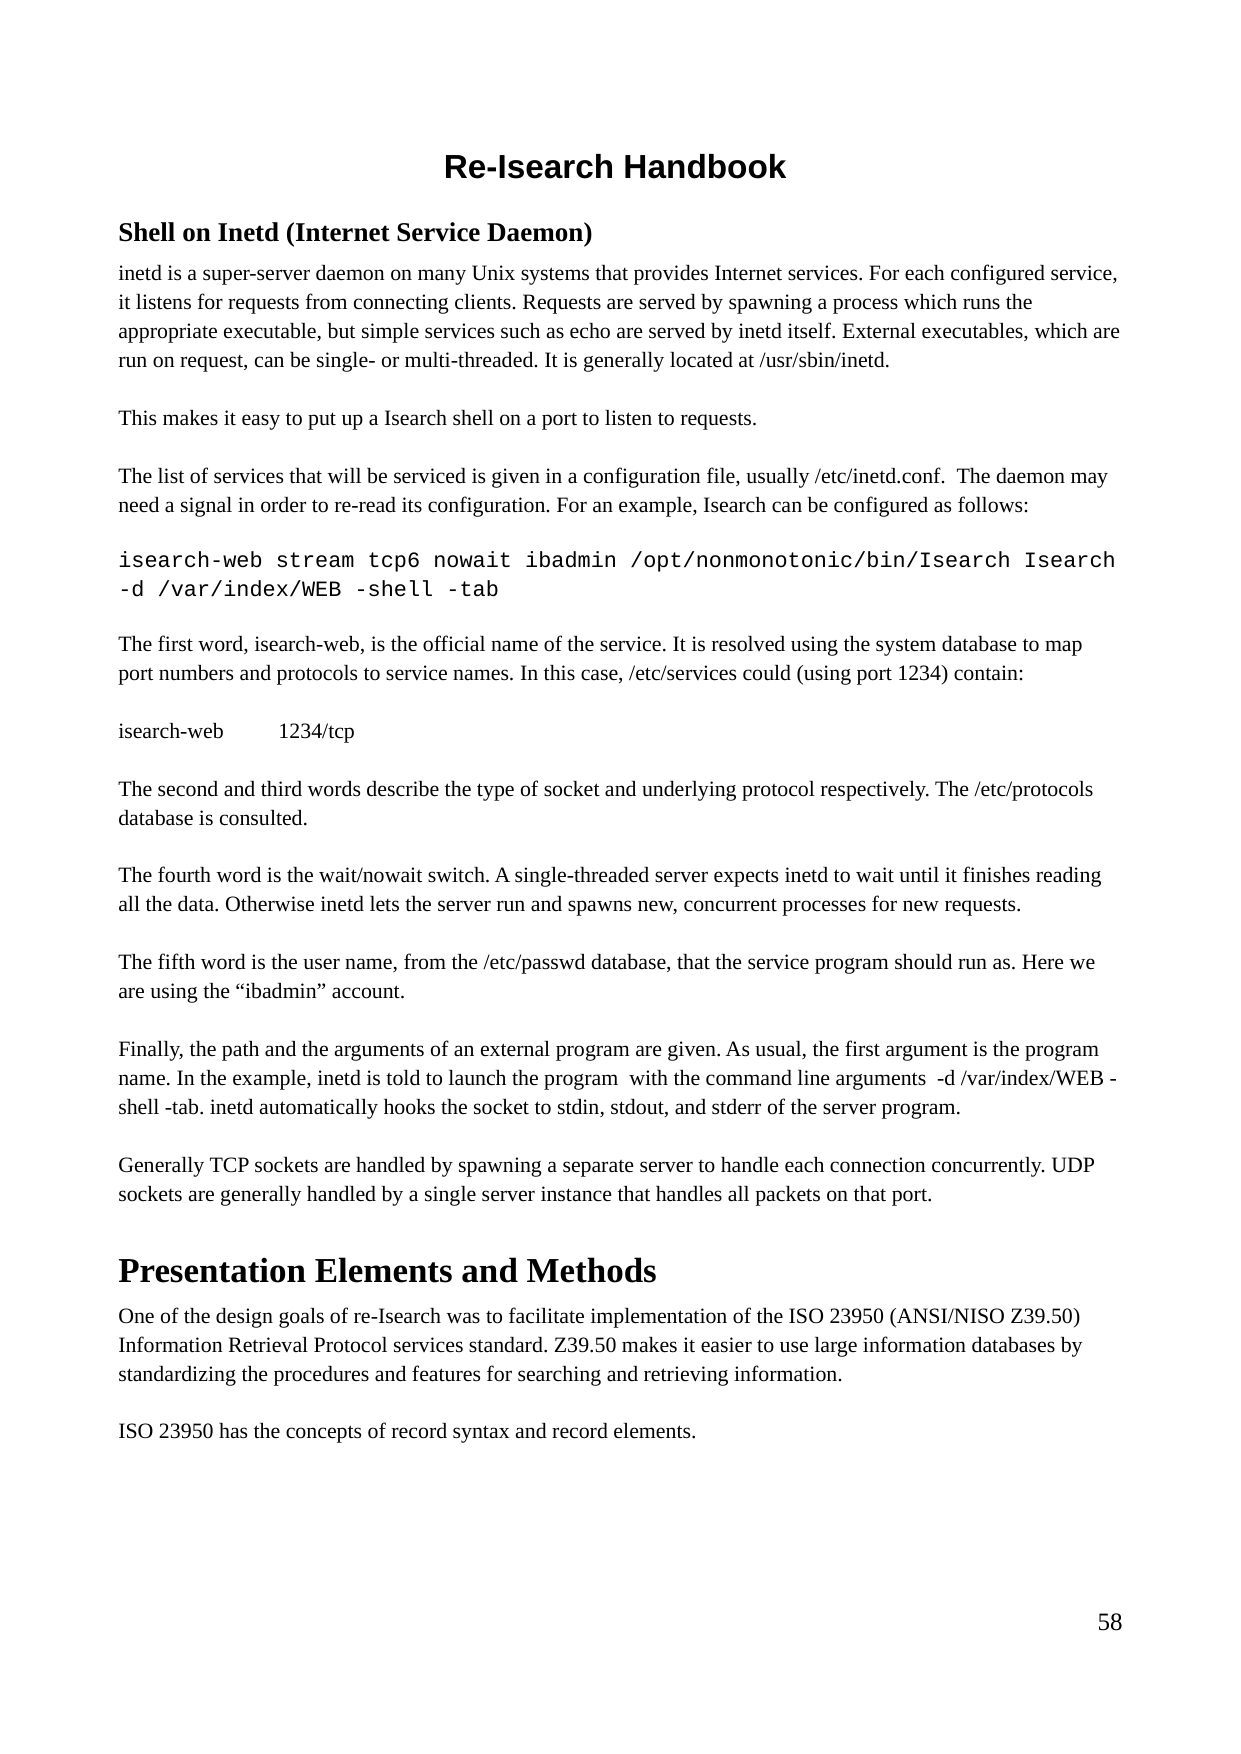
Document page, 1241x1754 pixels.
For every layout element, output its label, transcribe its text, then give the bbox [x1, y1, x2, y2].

text The fourth word is the wait/nowait switch. A single-threaded server expects inetd to wait until it finishes reading all the data. Otherwise inetd lets the server run and spawns new, concurrent processes for new requests. [118, 862, 1122, 917]
text ISO 23950 has the concepts of record syntax and record elements. [118, 1389, 1122, 1444]
text isearch-web stream tcp6 nowait ibadmin /opt/nonmonotonic/bin/Isearch Isearch -d /var/index/WEB -shell -tab [118, 549, 1122, 603]
subtitle Shell on Inetd (Internet Service Daemon) [118, 216, 1122, 247]
text The second and third words describe the type of socket and underlying protocol respectively. The /etc/protocols database is consulted. [118, 776, 1122, 830]
text The list of services that will be serviced is given in a configuration file, usually /etc/inetd.conf. The daemon may need a signal in order to re-read its configuration. For an example, Isearch can be configured as follows: [118, 463, 1122, 517]
text One of the design goals of re-Isearch was to facilitate implementation of the ISO 23950 (ANSI/NISO Z39.50) Information Retrieval Protocol services standard. Z39.50 makes it easier to use large information databases by standardizing the procedures and features for searching and retrieving information. [118, 1303, 1122, 1386]
text This makes it easy to put up a Isearch shell on a port to listen to requests. [118, 405, 1122, 430]
text The fifth word is the user name, from the /etc/passwd database, that the service program should run as. Here we are using the “ibadmin” account. [118, 949, 1122, 1003]
text isearch-web 1234/tcp [118, 718, 1122, 743]
subtitle Presentation Elements and Methods [118, 1250, 1122, 1290]
text inetd is a super-server daemon on many Unix systems that provides Internet services. For each configured service, it listens for requests from connecting clients. Requests are served by spawning a process which runs the appropriate executable, but simple services such as echo are served by inetd itself. External executables, which are run on request, can be single- or multi-threaded. It is generally located at /usr/sbin/inetd. [118, 260, 1122, 372]
text Generally TCP sockets are handled by spawning a separate server to handle each connection concurrently. UDP sockets are generally handled by a single server instance that handles all packets on that port. [118, 1152, 1122, 1206]
text Finally, the path and the arguments of an external program are given. As usual, the first argument is the program name. In the example, inetd is told to launch the program with the command line arguments -d /var/index/WEB -shell -tab. inetd automatically hooks the socket to stdin, stdout, and stderr of the server program. [118, 1036, 1122, 1119]
text The first word, isearch-web, is the official name of the service. It is resolved using the system database to map port numbers and protocols to service names. In this case, /etc/services could (using port 1234) contain: [118, 631, 1122, 685]
